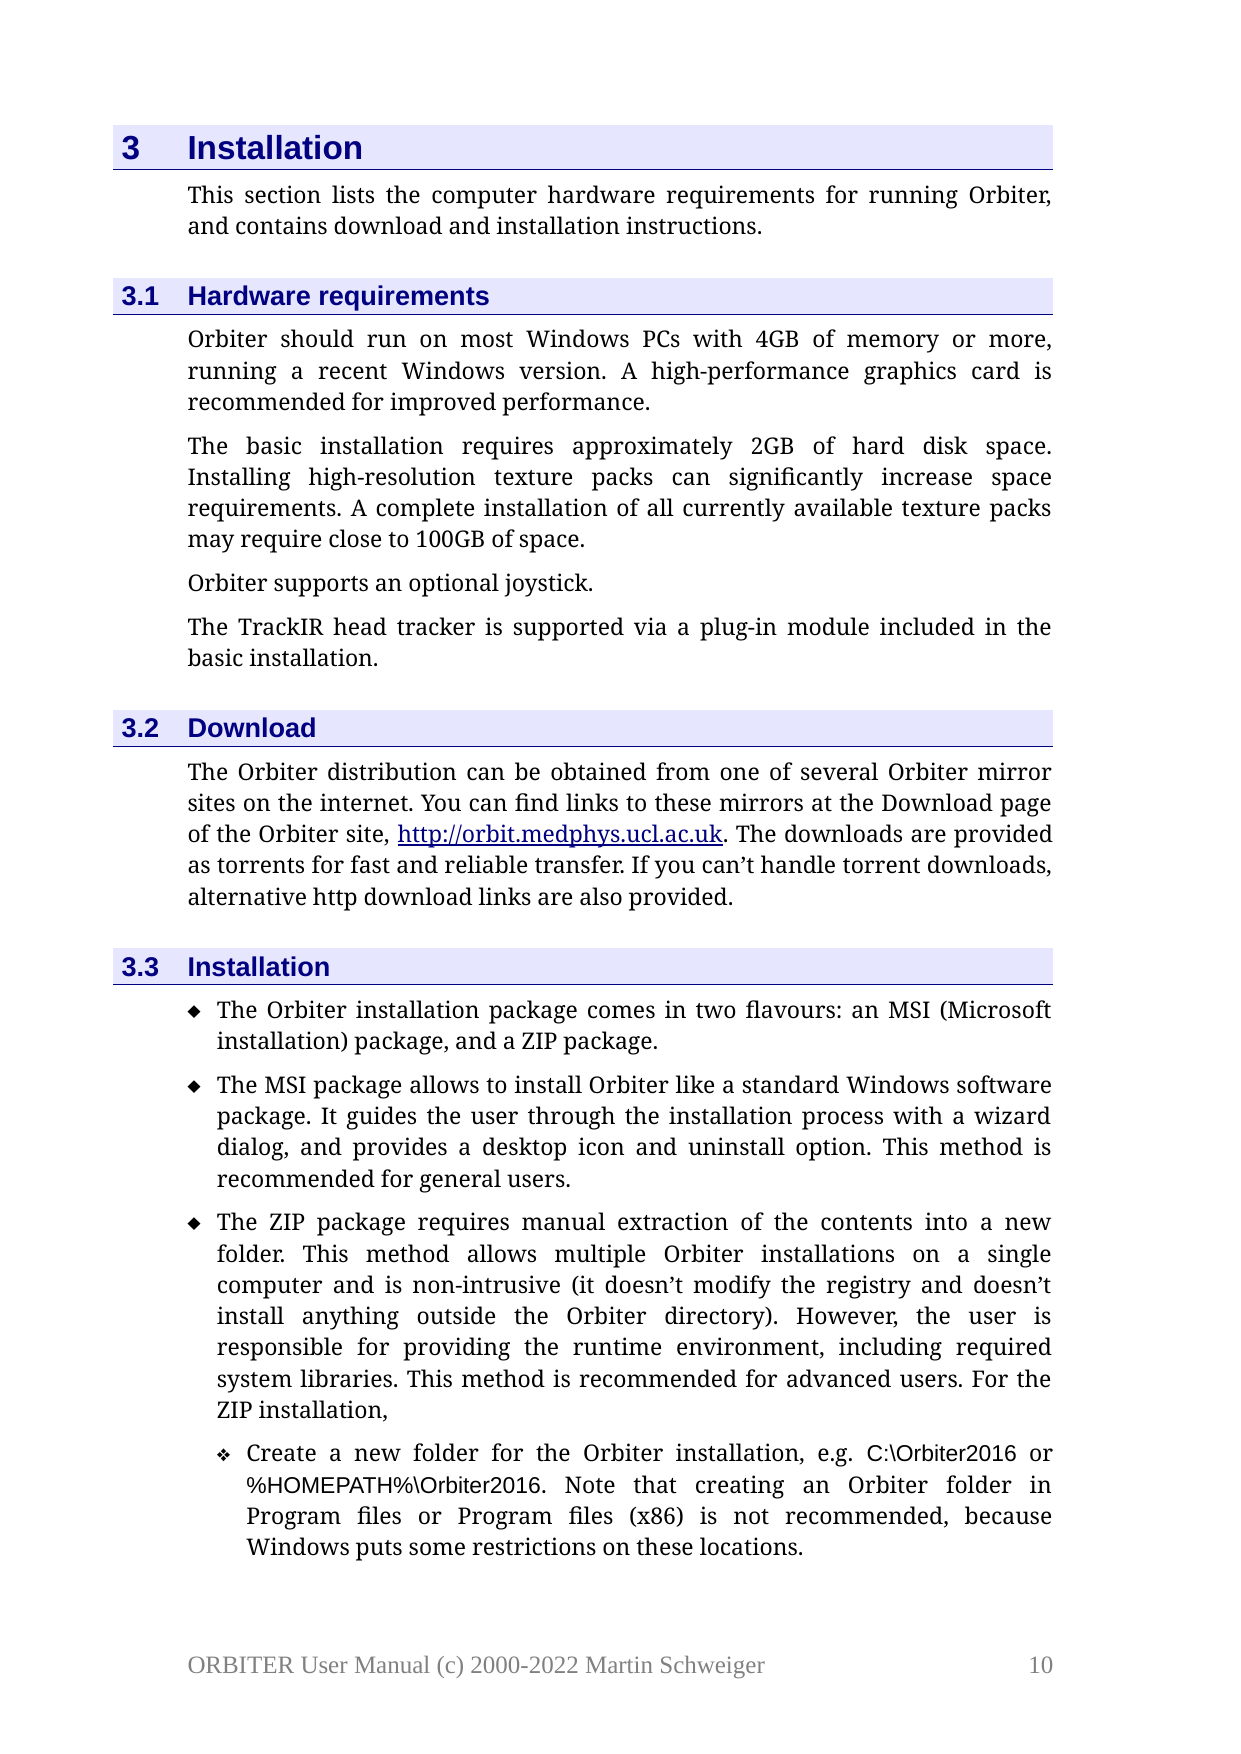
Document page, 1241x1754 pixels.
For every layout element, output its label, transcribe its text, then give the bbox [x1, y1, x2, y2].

text Orbiter supports an optional joystick. [187, 566, 1053, 598]
subtitle Hardware requirements [113, 278, 1053, 314]
list The Orbiter installation package comes in two flavours: an MSI (Microsoft installation) package, and a ZIP package. [187, 993, 1053, 1056]
subtitle Download [113, 710, 1053, 746]
subtitle Installation [113, 948, 1053, 984]
subtitle Installation [113, 125, 1053, 169]
text The Orbiter distribution can be obtained from one of several Orbiter mirror sites on the internet. You can find links to these mirrors at the Download page of the Orbiter site, http://orbit.medphys.ucl.ac.uk. The downloads are provided as torrents for fast and reliable transfer. If you can’t handle torrent downloads, alternative http download links are also provided. [187, 755, 1053, 911]
list Create a new folder for the Orbiter installation, e.g. C:\Orbiter2016 or %HOMEPATH%\Orbiter2016. Note that creating an Orbiter folder in Program files or Program files (x86) is not recommended, because Windows puts some restrictions on these locations. [217, 1437, 1053, 1562]
text Orbiter should run on most Windows PCs with 4GB of memory or more, running a recent Windows version. A high-performance graphics card is recommended for improved performance. [187, 323, 1053, 417]
text The TrackIR head tracker is supported via a plug-in module included in the basic installation. [187, 610, 1053, 673]
text This section lists the computer hardware requirements for running Orbiter, and contains download and installation instructions. [187, 178, 1053, 241]
list The ZIP package requires manual extraction of the contents into a new folder. This method allows multiple Orbiter installations on a single computer and is non-intrusive (it doesn’t modify the registry and doesn’t install anything outside the Orbiter directory). However, the user is responsible for providing the runtime environment, including required system libraries. This method is recommended for advanced users. For the ZIP installation, [187, 1206, 1053, 1424]
text The basic installation requires approximately 2GB of hard disk space. Installing high-resolution texture packs can significantly increase space requirements. A complete installation of all currently available texture packs may require close to 100GB of space. [187, 429, 1053, 554]
list The MSI package allows to install Orbiter like a standard Windows software package. It guides the user through the installation process with a wizard dialog, and provides a desktop icon and uninstall option. This method is recommended for general users. [187, 1068, 1053, 1193]
